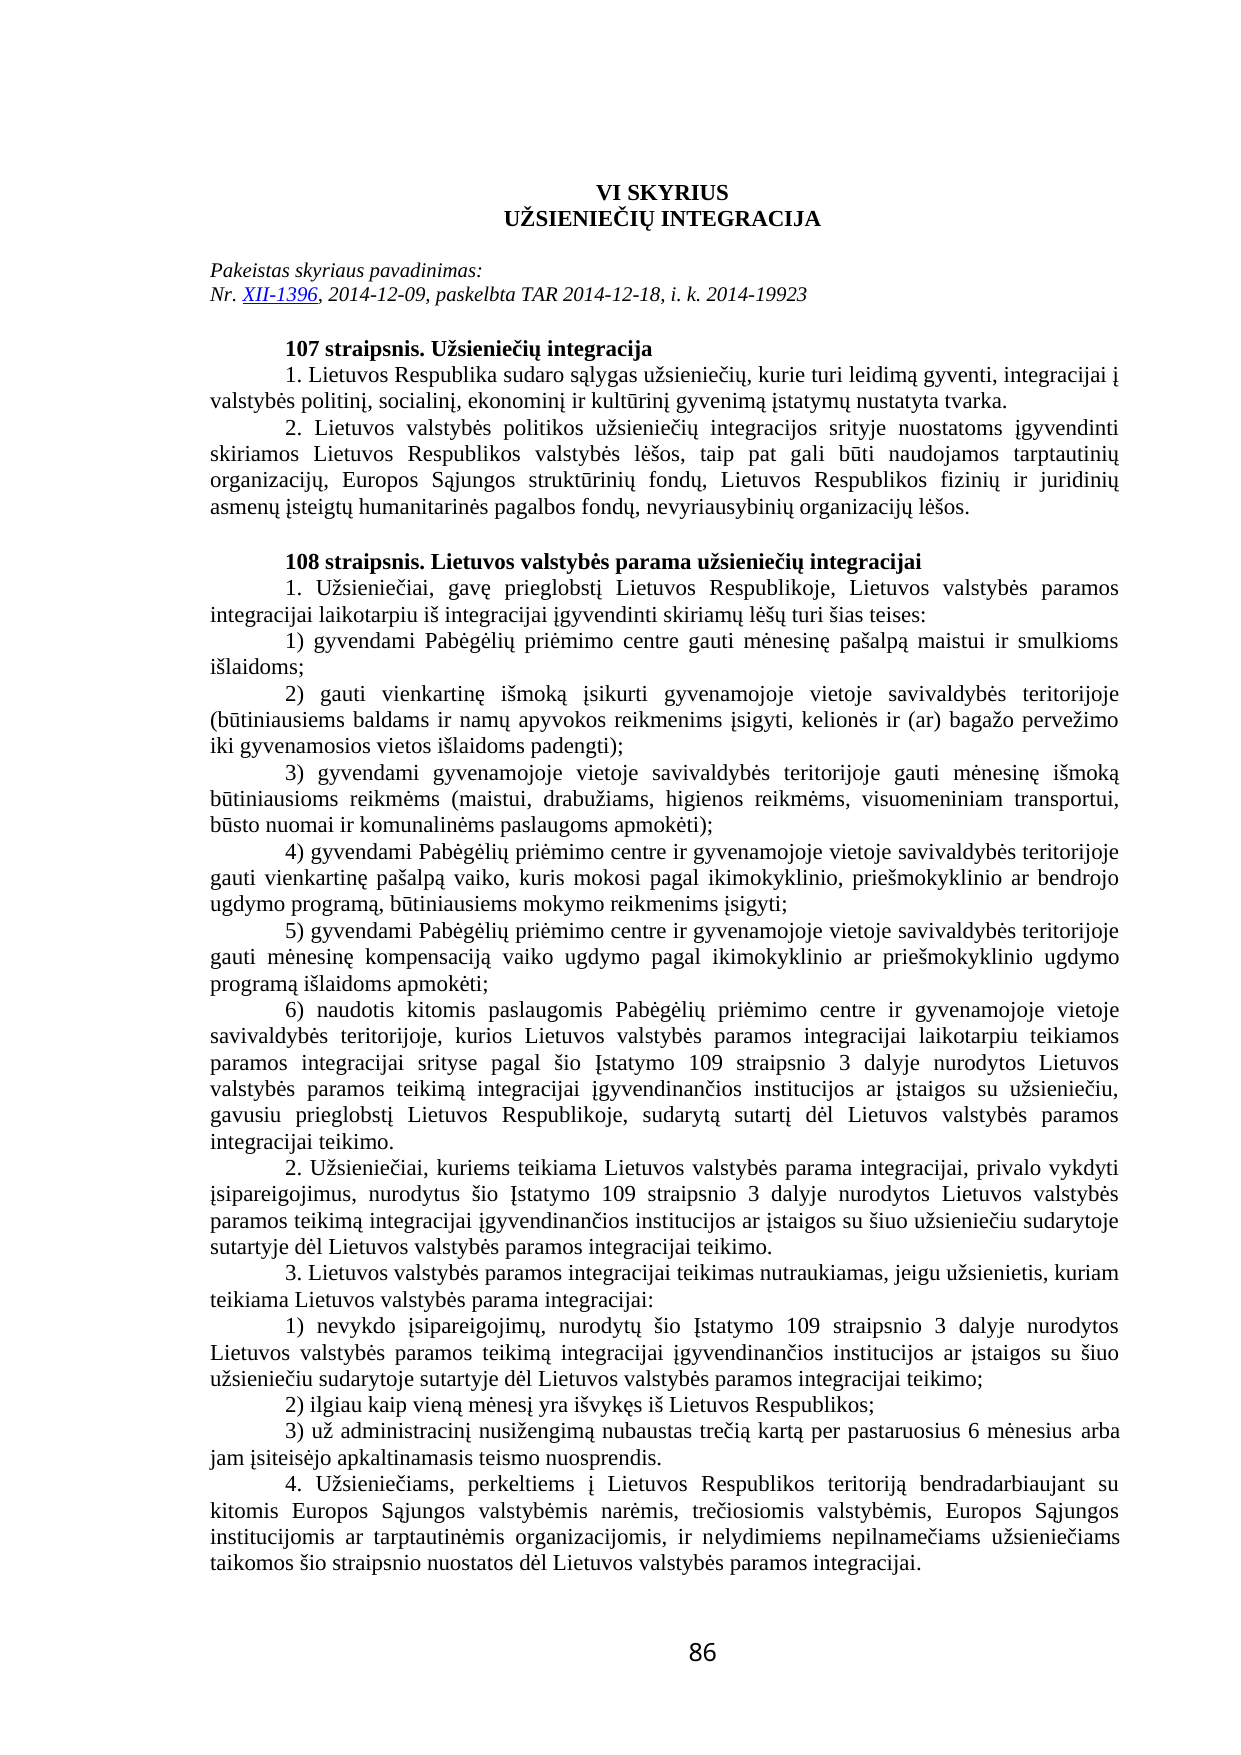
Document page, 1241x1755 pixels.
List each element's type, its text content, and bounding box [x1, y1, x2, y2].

text 1. Užsieniečiai, gavę prieglobstį Lietuvos Respublikoje, Lietuvos valstybės paramos integracijai laikotarpiu iš integracijai įgyvendinti skiriamų lėšų turi šias teises: [210, 574, 1120, 627]
text 3. Lietuvos valstybės paramos integracijai teikimas nutraukiamas, jeigu užsienietis, kuriam teikiama Lietuvos valstybės parama integracijai: [210, 1259, 1120, 1312]
text UŽSIENIEČIŲ INTEGRACIJA [210, 205, 1120, 231]
text 1) gyvendami Pabėgėlių priėmimo centre gauti mėnesinę pašalpą maistui ir smulkioms išlaidoms; [210, 627, 1120, 680]
text Nr. XII-1396, 2014-12-09, paskelbta TAR 2014-12-18, i. k. 2014-19923 [210, 282, 1120, 306]
text 108 straipsnis. Lietuvos valstybės parama užsieniečių integracijai [210, 548, 1120, 574]
text 2) ilgiau kaip vieną mėnesį yra išvykęs iš Lietuvos Respublikos; [210, 1391, 1120, 1418]
text 2) gauti vienkartinę išmoką įsikurti gyvenamojoje vietoje savivaldybės teritorijoje (būtiniausiems baldams ir namų apyvokos reikmenims įsigyti, kelionės ir (ar) bagažo pervežimo iki gyvenamosios vietos išlaidoms padengti); [210, 680, 1120, 759]
text 4) gyvendami Pabėgėlių priėmimo centre ir gyvenamojoje vietoje savivaldybės teritorijoje gauti vienkartinę pašalpą vaiko, kuris mokosi pagal ikimokyklinio, priešmokyklinio ar bendrojo ugdymo programą, būtiniausiems mokymo reikmenims įsigyti; [210, 838, 1120, 917]
text 1. Lietuvos Respublika sudaro sąlygas užsieniečių, kurie turi leidimą gyventi, integracijai į valstybės politinį, socialinį, ekonominį ir kultūrinį gyvenimą įstatymų nustatyta tvarka. [210, 361, 1120, 414]
text VI SKYRIUS [210, 179, 1120, 205]
text 6) naudotis kitomis paslaugomis Pabėgėlių priėmimo centre ir gyvenamojoje vietoje savivaldybės teritorijoje, kurios Lietuvos valstybės paramos integracijai laikotarpiu teikiamos paramos integracijai srityse pagal šio Įstatymo 109 straipsnio 3 dalyje nurodytos Lietuvos valstybės paramos teikimą integracijai įgyvendinančios institucijos ar įstaigos su užsieniečiu, gavusiu prieglobstį Lietuvos Respublikoje, sudarytą sutartį dėl Lietuvos valstybės paramos integracijai teikimo. [210, 996, 1120, 1154]
text 2. Lietuvos valstybės politikos užsieniečių integracijos srityje nuostatoms įgyvendinti skiriamos Lietuvos Respublikos valstybės lėšos, taip pat gali būti naudojamos tarptautinių organizacijų, Europos Sąjungos struktūrinių fondų, Lietuvos Respublikos fizinių ir juridinių asmenų įsteigtų humanitarinės pagalbos fondų, nevyriausybinių organizacijų lėšos. [210, 414, 1120, 519]
text 5) gyvendami Pabėgėlių priėmimo centre ir gyvenamojoje vietoje savivaldybės teritorijoje gauti mėnesinę kompensaciją vaiko ugdymo pagal ikimokyklinio ar priešmokyklinio ugdymo programą išlaidoms apmokėti; [210, 917, 1120, 996]
text 4. Užsieniečiams, perkeltiems į Lietuvos Respublikos teritoriją bendradarbiaujant su kitomis Europos Sąjungos valstybėmis narėmis, trečiosiomis valstybėmis, Europos Sąjungos institucijomis ar tarptautinėmis organizacijomis, ir nelydimiems nepilnamečiams užsieniečiams taikomos šio straipsnio nuostatos dėl Lietuvos valstybės paramos integracijai. [210, 1470, 1120, 1576]
text 107 straipsnis. Užsieniečių integracija [210, 335, 1120, 361]
text Pakeistas skyriaus pavadinimas: [210, 258, 1120, 282]
text 1) nevykdo įsipareigojimų, nurodytų šio Įstatymo 109 straipsnio 3 dalyje nurodytos Lietuvos valstybės paramos teikimą integracijai įgyvendinančios institucijos ar įstaigos su šiuo užsieniečiu sudarytoje sutartyje dėl Lietuvos valstybės paramos integracijai teikimo; [210, 1312, 1120, 1391]
text 3) gyvendami gyvenamojoje vietoje savivaldybės teritorijoje gauti mėnesinę išmoką būtiniausioms reikmėms (maistui, drabužiams, higienos reikmėms, visuomeniniam transportui, būsto nuomai ir komunalinėms paslaugoms apmokėti); [210, 759, 1120, 838]
text 2. Užsieniečiai, kuriems teikiama Lietuvos valstybės parama integracijai, privalo vykdyti įsipareigojimus, nurodytus šio Įstatymo 109 straipsnio 3 dalyje nurodytos Lietuvos valstybės paramos teikimą integracijai įgyvendinančios institucijos ar įstaigos su šiuo užsieniečiu sudarytoje sutartyje dėl Lietuvos valstybės paramos integracijai teikimo. [210, 1154, 1120, 1259]
text 3) už administracinį nusižengimą nubaustas trečią kartą per pastaruosius 6 mėnesius arba jam įsiteisėjo apkaltinamasis teismo nuosprendis. [210, 1418, 1120, 1470]
